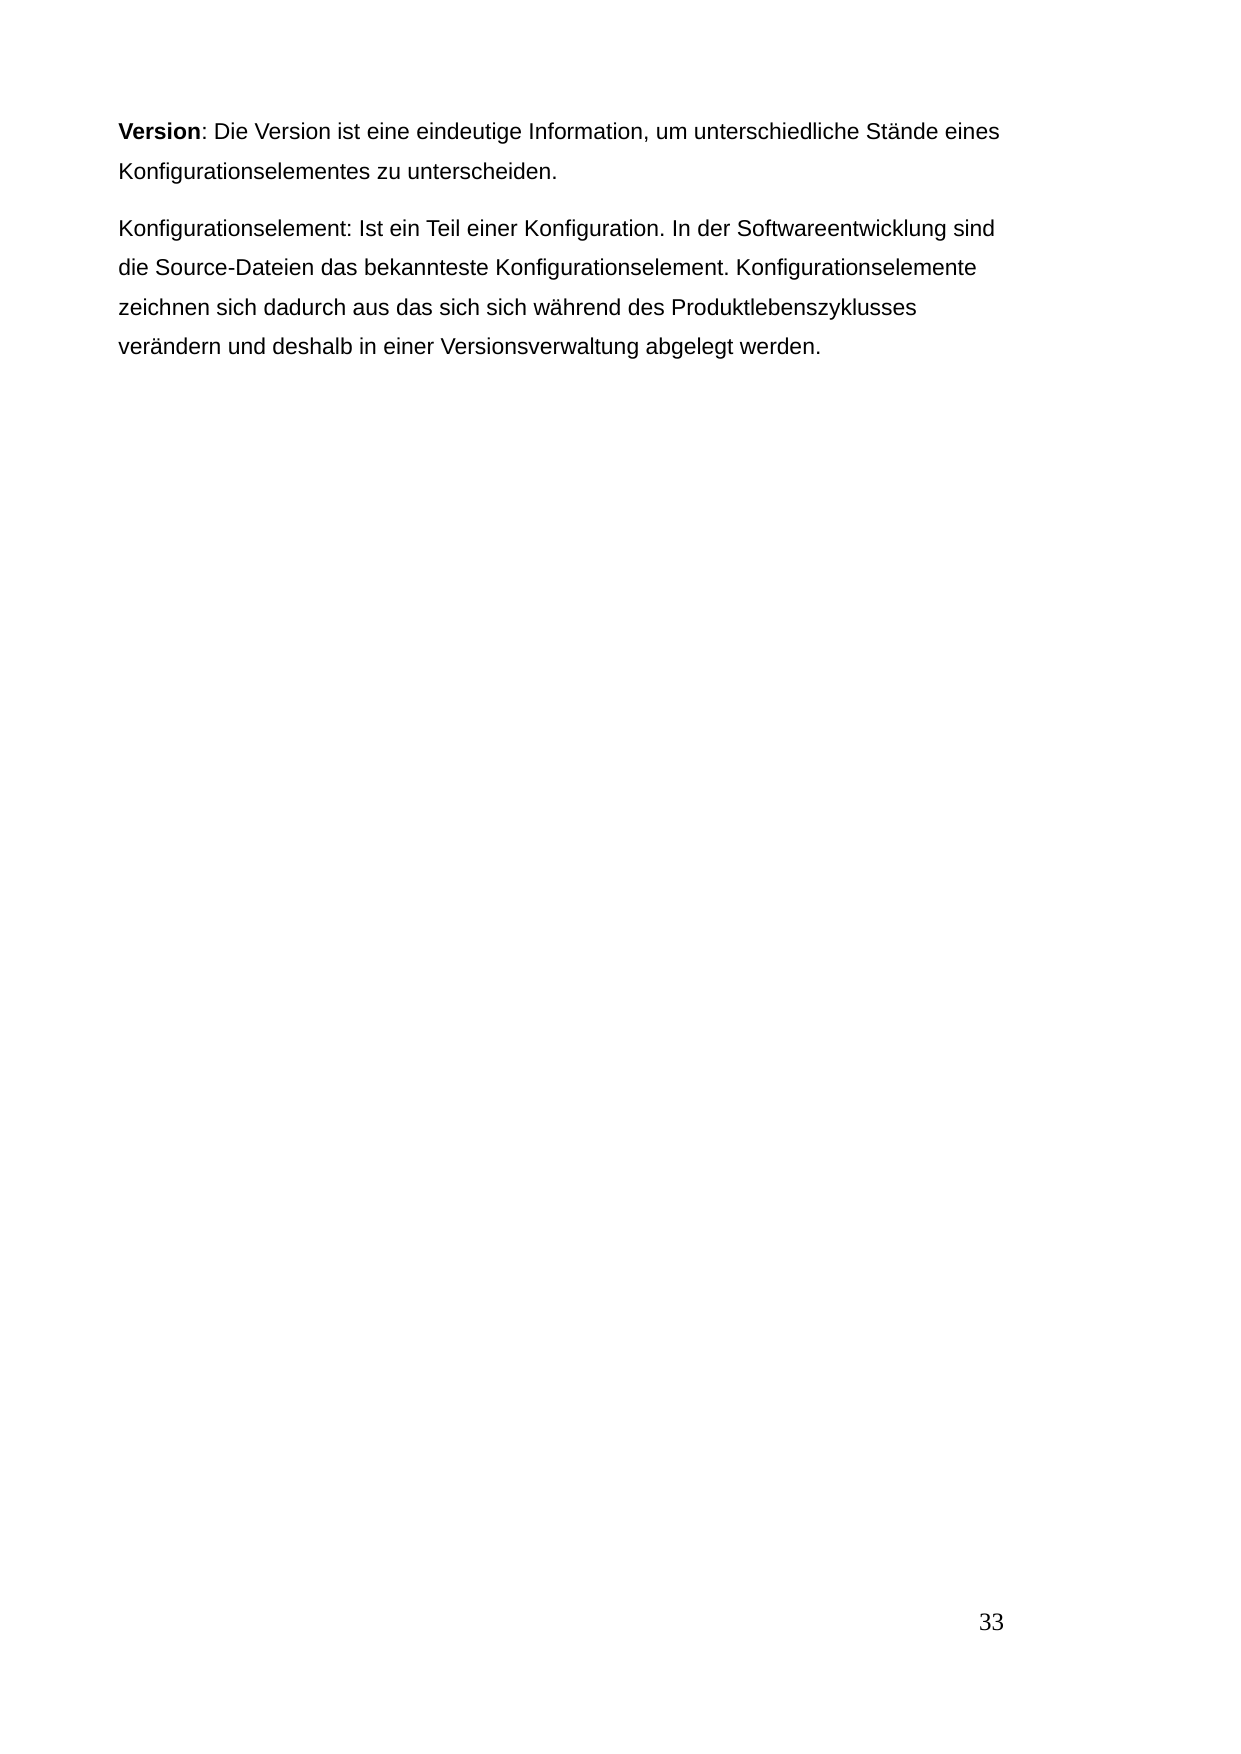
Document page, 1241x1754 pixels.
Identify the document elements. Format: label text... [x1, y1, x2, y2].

text Konfigurationselement: Ist ein Teil einer Konfiguration. In der Softwareentwicklung sind die Source-Dateien das bekannteste Konfigurationselement. Konfigurationselemente zeichnen sich dadurch aus das sich sich während des Produktlebenszyklusses verändern und deshalb in einer Versionsverwaltung abgelegt werden. [118, 215, 1004, 359]
text Version: Die Version ist eine eindeutige Information, um unterschiedliche Stände eines Konfigurationselementes zu unterscheiden. [118, 118, 1004, 184]
